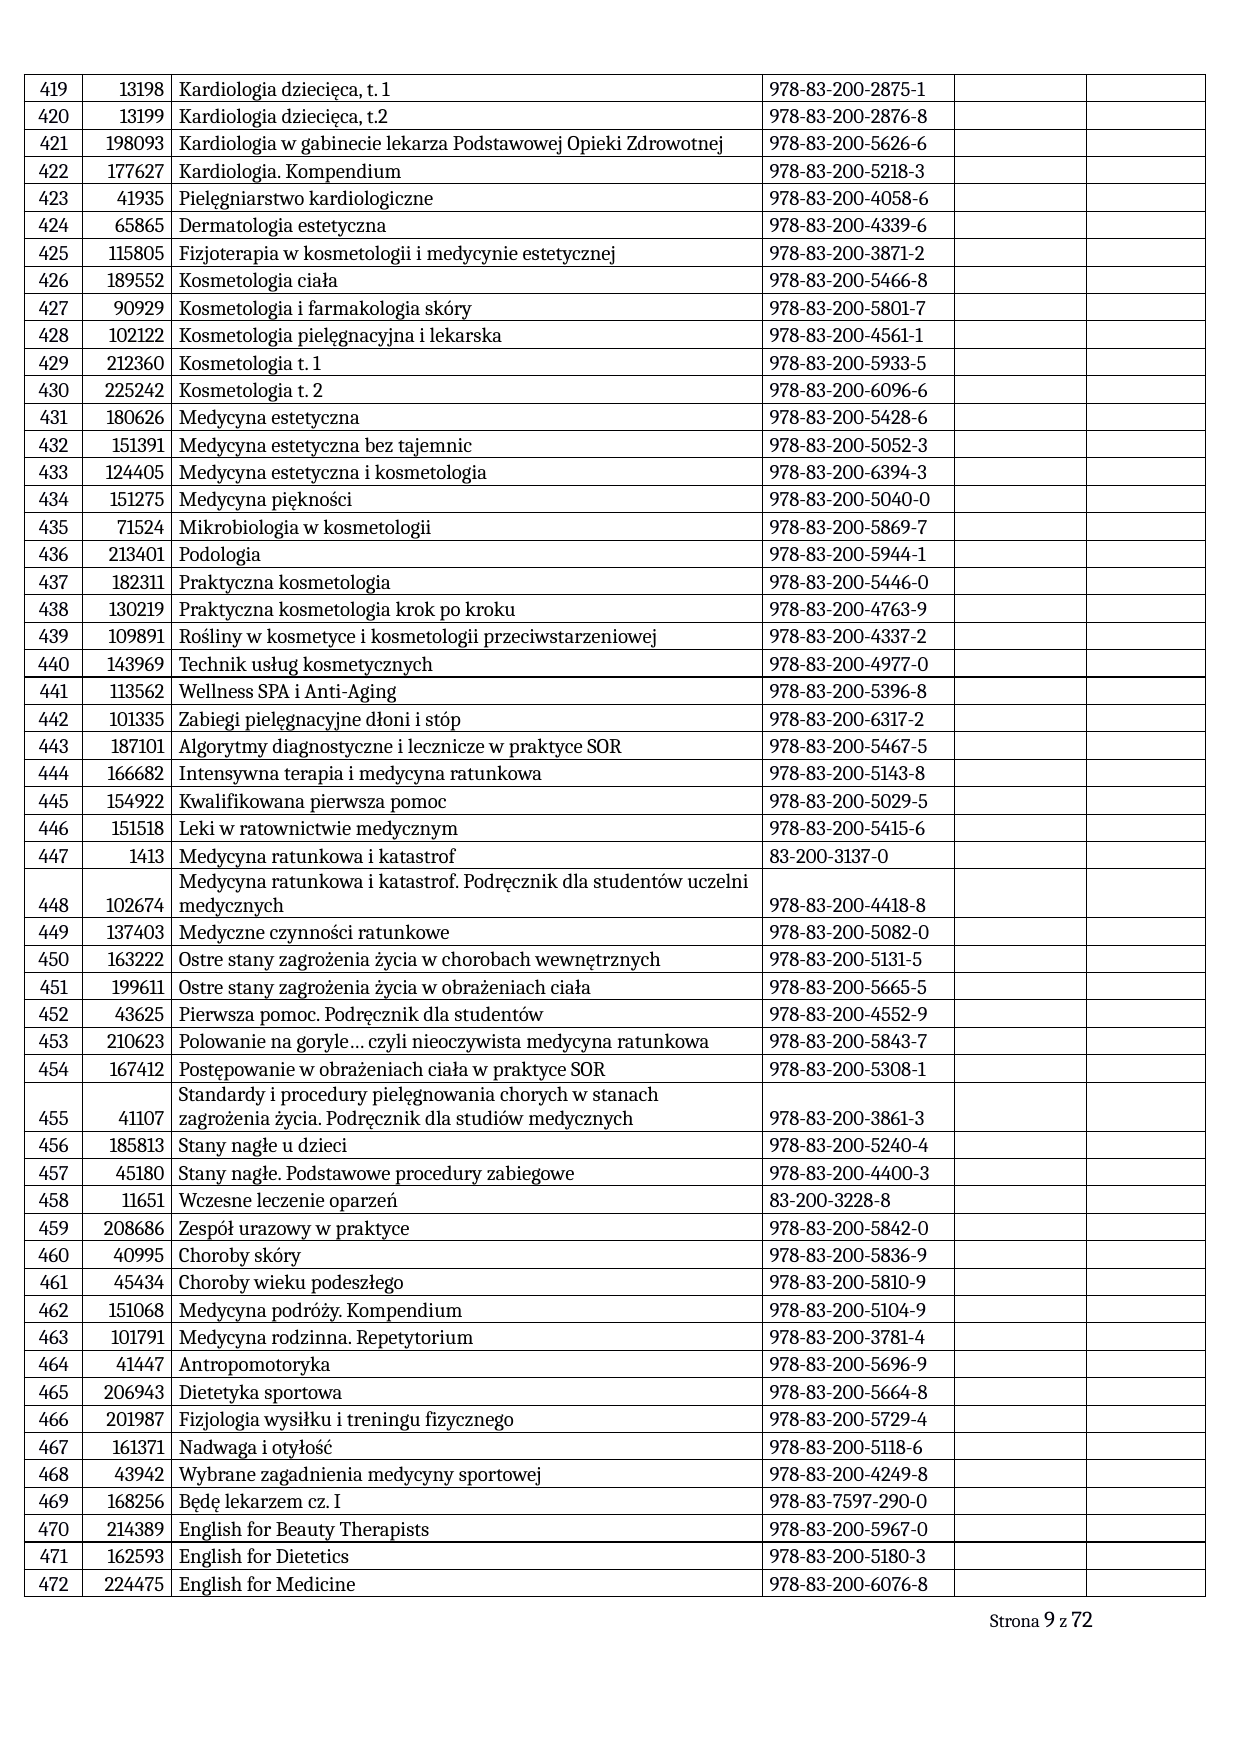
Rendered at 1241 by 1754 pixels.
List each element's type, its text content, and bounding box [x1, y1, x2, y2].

table_cell 978-83-200-5626-6 [763, 130, 954, 156]
table_cell [1087, 705, 1205, 731]
table_cell Wellness SPA i Anti-Aging [172, 678, 762, 704]
table_cell 443 [25, 732, 82, 759]
table_cell [955, 842, 1086, 868]
table_cell 424 [25, 212, 82, 238]
table_cell Algorytmy diagnostyczne i lecznicze w praktyce SOR [172, 732, 762, 759]
table_cell 13198 [83, 75, 171, 101]
table_cell [955, 760, 1086, 786]
table_cell 189552 [83, 267, 171, 293]
table_cell [1087, 212, 1205, 238]
table_cell [955, 1515, 1086, 1541]
table_cell [1087, 1159, 1205, 1185]
table_cell 978-83-200-4058-6 [763, 184, 954, 211]
table_cell [1087, 294, 1205, 320]
table_cell [1087, 1000, 1205, 1027]
table_cell 430 [25, 376, 82, 402]
table_cell Kosmetologia ciała [172, 267, 762, 293]
table_cell [955, 486, 1086, 512]
table_cell [955, 1055, 1086, 1082]
table_cell [1087, 75, 1205, 101]
table_cell 109891 [83, 623, 171, 649]
table_cell 65865 [83, 212, 171, 238]
table_cell Kosmetologia i farmakologia skóry [172, 294, 762, 320]
table_cell 978-83-200-4552-9 [763, 1000, 954, 1027]
table_cell 978-83-200-5143-8 [763, 760, 954, 786]
table_cell [955, 1570, 1086, 1596]
table_cell [955, 623, 1086, 649]
table_cell [1087, 678, 1205, 704]
table_cell [1087, 869, 1205, 917]
table_cell 40995 [83, 1241, 171, 1267]
table_cell Postępowanie w obrażeniach ciała w praktyce SOR [172, 1055, 762, 1082]
table_cell [1087, 513, 1205, 539]
table_cell 978-83-200-5240-4 [763, 1132, 954, 1158]
table_cell [1087, 1296, 1205, 1322]
table_cell [1087, 130, 1205, 156]
table_cell 978-83-200-5180-3 [763, 1543, 954, 1569]
table_cell [955, 1433, 1086, 1459]
table_cell 124405 [83, 458, 171, 485]
table_cell 438 [25, 595, 82, 622]
table_cell [1087, 1460, 1205, 1487]
table_cell 461 [25, 1269, 82, 1295]
table_cell 43942 [83, 1460, 171, 1487]
table_cell 454 [25, 1055, 82, 1082]
table_cell [1087, 376, 1205, 402]
table_cell 978-83-200-5801-7 [763, 294, 954, 320]
table_cell [955, 1378, 1086, 1404]
table_cell 978-83-200-4763-9 [763, 595, 954, 622]
table_cell Polowanie na goryle… czyli nieoczywista medycyna ratunkowa [172, 1028, 762, 1054]
table_cell 422 [25, 157, 82, 183]
table_cell 457 [25, 1159, 82, 1185]
table_cell 225242 [83, 376, 171, 402]
table_cell 978-83-200-5396-8 [763, 678, 954, 704]
table_cell [1087, 732, 1205, 759]
table_cell 978-83-200-6076-8 [763, 1570, 954, 1596]
table_cell [955, 595, 1086, 622]
table_cell 41447 [83, 1351, 171, 1377]
table_cell 978-83-200-4977-0 [763, 650, 954, 676]
table_cell 83-200-3137-0 [763, 842, 954, 868]
table_cell [1087, 946, 1205, 972]
table_cell [1087, 267, 1205, 293]
table_cell [955, 513, 1086, 539]
table_cell [1087, 595, 1205, 622]
table_cell [955, 267, 1086, 293]
table_cell 198093 [83, 130, 171, 156]
table_cell 423 [25, 184, 82, 211]
table_cell 151275 [83, 486, 171, 512]
table_cell 471 [25, 1543, 82, 1569]
table_cell [955, 184, 1086, 211]
table_cell 448 [25, 869, 82, 917]
table_cell Będę lekarzem cz. I [172, 1488, 762, 1514]
table_cell 440 [25, 650, 82, 676]
table_cell [955, 1241, 1086, 1267]
table_cell Stany nagłe. Podstawowe procedury zabiegowe [172, 1159, 762, 1185]
table_cell 978-83-200-4561-1 [763, 321, 954, 348]
table_cell 151518 [83, 815, 171, 841]
table_cell 978-83-200-5040-0 [763, 486, 954, 512]
table_cell 462 [25, 1296, 82, 1322]
table_cell [1087, 842, 1205, 868]
table_cell 978-83-200-5944-1 [763, 541, 954, 567]
table_cell Pielęgniarstwo kardiologiczne [172, 184, 762, 211]
table_cell Ostre stany zagrożenia życia w obrażeniach ciała [172, 973, 762, 999]
table_cell 151068 [83, 1296, 171, 1322]
table_cell 978-83-200-6394-3 [763, 458, 954, 485]
table_cell [955, 102, 1086, 128]
table_cell 460 [25, 1241, 82, 1267]
table_cell 427 [25, 294, 82, 320]
table_cell 90929 [83, 294, 171, 320]
table_cell 187101 [83, 732, 171, 759]
table_cell Pierwsza pomoc. Podręcznik dla studentów [172, 1000, 762, 1027]
table_cell [1087, 650, 1205, 676]
table_cell 431 [25, 404, 82, 430]
table_cell [1087, 1515, 1205, 1541]
table_cell English for Dietetics [172, 1543, 762, 1569]
table_cell 102122 [83, 321, 171, 348]
table_cell 978-83-200-5131-5 [763, 946, 954, 972]
table_cell 978-83-200-2876-8 [763, 102, 954, 128]
table_cell 435 [25, 513, 82, 539]
table_cell 463 [25, 1323, 82, 1350]
table_cell 1413 [83, 842, 171, 868]
table_cell 208686 [83, 1214, 171, 1240]
table_cell 151391 [83, 431, 171, 457]
table_cell 180626 [83, 404, 171, 430]
table_cell 426 [25, 267, 82, 293]
table_cell English for Medicine [172, 1570, 762, 1596]
table_cell 442 [25, 705, 82, 731]
table_cell 167412 [83, 1055, 171, 1082]
table_cell Wczesne leczenie oparzeń [172, 1186, 762, 1213]
table_cell [955, 650, 1086, 676]
table_cell 978-83-200-5052-3 [763, 431, 954, 457]
table_cell 978-83-200-5843-7 [763, 1028, 954, 1054]
table_cell 978-83-200-4337-2 [763, 623, 954, 649]
table_cell 978-83-200-5118-6 [763, 1433, 954, 1459]
table_cell [1087, 815, 1205, 841]
table_cell 978-83-200-5308-1 [763, 1055, 954, 1082]
table_cell [955, 541, 1086, 567]
table_cell 465 [25, 1378, 82, 1404]
table_cell 168256 [83, 1488, 171, 1514]
table_cell 452 [25, 1000, 82, 1027]
table_cell 419 [25, 75, 82, 101]
table_cell 978-83-200-4400-3 [763, 1159, 954, 1185]
table_cell 978-83-200-5810-9 [763, 1269, 954, 1295]
table_cell 162593 [83, 1543, 171, 1569]
table_cell Kardiologia w gabinecie lekarza Podstawowej Opieki Zdrowotnej [172, 130, 762, 156]
table_cell Leki w ratownictwie medycznym [172, 815, 762, 841]
table_cell English for Beauty Therapists [172, 1515, 762, 1541]
table_cell 206943 [83, 1378, 171, 1404]
table_cell 466 [25, 1406, 82, 1432]
table_cell 978-83-200-5933-5 [763, 349, 954, 375]
table_cell [1087, 157, 1205, 183]
table_cell 978-83-7597-290-0 [763, 1488, 954, 1514]
table_cell 45434 [83, 1269, 171, 1295]
table_cell [955, 130, 1086, 156]
table_cell 428 [25, 321, 82, 348]
table_cell [955, 918, 1086, 944]
table_cell 978-83-200-5729-4 [763, 1406, 954, 1432]
table_cell [1087, 239, 1205, 266]
table_cell Medycyna estetyczna i kosmetologia [172, 458, 762, 485]
table_cell 978-83-200-5869-7 [763, 513, 954, 539]
table_cell 978-83-200-5446-0 [763, 568, 954, 594]
table_cell 453 [25, 1028, 82, 1054]
table_cell [1087, 1241, 1205, 1267]
table_cell 434 [25, 486, 82, 512]
table_cell [955, 1296, 1086, 1322]
table_cell [1087, 404, 1205, 430]
table_cell [1087, 1488, 1205, 1514]
table_cell Kardiologia dziecięca, t. 1 [172, 75, 762, 101]
table_cell 437 [25, 568, 82, 594]
table_cell Medycyna rodzinna. Repetytorium [172, 1323, 762, 1350]
table_cell [955, 1543, 1086, 1569]
table_cell 978-83-200-5696-9 [763, 1351, 954, 1377]
table_cell Technik usług kosmetycznych [172, 650, 762, 676]
table_cell [1087, 918, 1205, 944]
table_cell [955, 705, 1086, 731]
table_cell 101791 [83, 1323, 171, 1350]
table_cell 451 [25, 973, 82, 999]
table_cell 113562 [83, 678, 171, 704]
table_cell [955, 212, 1086, 238]
table_cell 459 [25, 1214, 82, 1240]
table_cell 166682 [83, 760, 171, 786]
table_cell 201987 [83, 1406, 171, 1432]
table_cell 450 [25, 946, 82, 972]
table_cell 199611 [83, 973, 171, 999]
table_cell [955, 431, 1086, 457]
table_cell [1087, 1433, 1205, 1459]
table_cell 444 [25, 760, 82, 786]
table_cell 978-83-200-3861-3 [763, 1083, 954, 1131]
table_cell Wybrane zagadnienia medycyny sportowej [172, 1460, 762, 1487]
table_cell 41935 [83, 184, 171, 211]
table_cell 978-83-200-6317-2 [763, 705, 954, 731]
table_cell Podologia [172, 541, 762, 567]
table_cell 445 [25, 787, 82, 813]
table_cell Mikrobiologia w kosmetologii [172, 513, 762, 539]
table_cell 102674 [83, 869, 171, 917]
table_cell Dermatologia estetyczna [172, 212, 762, 238]
table_cell [1087, 321, 1205, 348]
table_cell [955, 404, 1086, 430]
table_cell [955, 1488, 1086, 1514]
table_cell 978-83-200-5467-5 [763, 732, 954, 759]
table_cell [1087, 349, 1205, 375]
table_cell 978-83-200-4249-8 [763, 1460, 954, 1487]
table_cell Medycyna podróży. Kompendium [172, 1296, 762, 1322]
table_cell [1087, 1214, 1205, 1240]
table_cell [1087, 1378, 1205, 1404]
table_cell [1087, 1055, 1205, 1082]
table_cell 978-83-200-4418-8 [763, 869, 954, 917]
table_cell 432 [25, 431, 82, 457]
table_cell 101335 [83, 705, 171, 731]
table_cell [1087, 431, 1205, 457]
table_cell 433 [25, 458, 82, 485]
table_cell [1087, 1132, 1205, 1158]
table_cell 978-83-200-5665-5 [763, 973, 954, 999]
table_cell 210623 [83, 1028, 171, 1054]
table_cell Fizjologia wysiłku i treningu fizycznego [172, 1406, 762, 1432]
table_cell [1087, 541, 1205, 567]
table_cell 470 [25, 1515, 82, 1541]
table_cell Kosmetologia t. 1 [172, 349, 762, 375]
table_cell [955, 815, 1086, 841]
table_cell 456 [25, 1132, 82, 1158]
table_cell 978-83-200-5967-0 [763, 1515, 954, 1541]
table_cell 421 [25, 130, 82, 156]
table_cell Kosmetologia t. 2 [172, 376, 762, 402]
table_cell [955, 75, 1086, 101]
table_cell Medycyna estetyczna [172, 404, 762, 430]
table_cell Kardiologia dziecięca, t.2 [172, 102, 762, 128]
table_cell [1087, 1570, 1205, 1596]
table_cell [955, 973, 1086, 999]
table_cell [955, 1460, 1086, 1487]
table_cell [955, 1323, 1086, 1350]
table_cell [1087, 973, 1205, 999]
table_cell 455 [25, 1083, 82, 1131]
table_cell [955, 458, 1086, 485]
table_cell [1087, 1083, 1205, 1131]
table_cell Medycyna piękności [172, 486, 762, 512]
table_cell [1087, 1543, 1205, 1569]
table_cell [1087, 1406, 1205, 1432]
table_cell 458 [25, 1186, 82, 1213]
table_cell [955, 1159, 1086, 1185]
table_cell 43625 [83, 1000, 171, 1027]
table_cell 45180 [83, 1159, 171, 1185]
table_cell [955, 376, 1086, 402]
table_cell 472 [25, 1570, 82, 1596]
table_cell [955, 349, 1086, 375]
table_cell Choroby skóry [172, 1241, 762, 1267]
table_cell 978-83-200-5415-6 [763, 815, 954, 841]
table_cell [955, 1406, 1086, 1432]
table_cell Choroby wieku podeszłego [172, 1269, 762, 1295]
table_cell 429 [25, 349, 82, 375]
table_cell 447 [25, 842, 82, 868]
table_cell Standardy i procedury pielęgnowania chorych w stanach zagrożenia życia. Podręcznik dla studiów medycznych [172, 1083, 762, 1131]
table_cell 978-83-200-5664-8 [763, 1378, 954, 1404]
table_cell 13199 [83, 102, 171, 128]
table_cell Kosmetologia pielęgnacyjna i lekarska [172, 321, 762, 348]
table_cell 441 [25, 678, 82, 704]
table_cell 212360 [83, 349, 171, 375]
table_cell Medycyna ratunkowa i katastrof [172, 842, 762, 868]
table_cell [1087, 1186, 1205, 1213]
table_cell 446 [25, 815, 82, 841]
table_cell [955, 1132, 1086, 1158]
table_cell Ostre stany zagrożenia życia w chorobach wewnętrznych [172, 946, 762, 972]
table_cell 467 [25, 1433, 82, 1459]
table_cell Kwalifikowana pierwsza pomoc [172, 787, 762, 813]
table_cell [955, 1269, 1086, 1295]
table_cell [1087, 787, 1205, 813]
table_cell 978-83-200-5218-3 [763, 157, 954, 183]
table_cell [1087, 458, 1205, 485]
table_cell [955, 732, 1086, 759]
table_cell [1087, 568, 1205, 594]
table_cell 115805 [83, 239, 171, 266]
table_cell 978-83-200-5082-0 [763, 918, 954, 944]
table_cell Antropomotoryka [172, 1351, 762, 1377]
table_cell [1087, 1028, 1205, 1054]
table_cell 978-83-200-4339-6 [763, 212, 954, 238]
table_cell Kardiologia. Kompendium [172, 157, 762, 183]
table_cell [1087, 760, 1205, 786]
table_cell [955, 239, 1086, 266]
table_cell 978-83-200-5842-0 [763, 1214, 954, 1240]
table_cell [955, 294, 1086, 320]
table_cell 185813 [83, 1132, 171, 1158]
table_cell [1087, 1323, 1205, 1350]
table_cell 468 [25, 1460, 82, 1487]
table_cell 425 [25, 239, 82, 266]
table_cell 978-83-200-5466-8 [763, 267, 954, 293]
table_cell [955, 1000, 1086, 1027]
table_cell Medycyna estetyczna bez tajemnic [172, 431, 762, 457]
table_cell 464 [25, 1351, 82, 1377]
table_cell 83-200-3228-8 [763, 1186, 954, 1213]
table_cell Dietetyka sportowa [172, 1378, 762, 1404]
table_cell 143969 [83, 650, 171, 676]
table_cell Intensywna terapia i medycyna ratunkowa [172, 760, 762, 786]
table_cell Stany nagłe u dzieci [172, 1132, 762, 1158]
table_cell [955, 946, 1086, 972]
table_cell [955, 321, 1086, 348]
table_cell 978-83-200-5836-9 [763, 1241, 954, 1267]
table_cell 978-83-200-5029-5 [763, 787, 954, 813]
table_cell [955, 869, 1086, 917]
table_cell [955, 568, 1086, 594]
table_cell [955, 678, 1086, 704]
table_cell 449 [25, 918, 82, 944]
table_cell 182311 [83, 568, 171, 594]
table_cell Praktyczna kosmetologia [172, 568, 762, 594]
table_cell 154922 [83, 787, 171, 813]
table_cell 978-83-200-2875-1 [763, 75, 954, 101]
table_cell 224475 [83, 1570, 171, 1596]
table_cell 978-83-200-6096-6 [763, 376, 954, 402]
table_cell Zabiegi pielęgnacyjne dłoni i stóp [172, 705, 762, 731]
table_cell [955, 1028, 1086, 1054]
table_cell 978-83-200-5104-9 [763, 1296, 954, 1322]
table_cell 978-83-200-3871-2 [763, 239, 954, 266]
table_cell [1087, 102, 1205, 128]
table_cell 214389 [83, 1515, 171, 1541]
table_cell 439 [25, 623, 82, 649]
table_cell [1087, 1269, 1205, 1295]
table_cell [955, 157, 1086, 183]
table_cell Zespół urazowy w praktyce [172, 1214, 762, 1240]
table_cell [955, 1186, 1086, 1213]
table_cell [1087, 486, 1205, 512]
table_cell Nadwaga i otyłość [172, 1433, 762, 1459]
table_cell 978-83-200-5428-6 [763, 404, 954, 430]
table_cell Praktyczna kosmetologia krok po kroku [172, 595, 762, 622]
table_cell 469 [25, 1488, 82, 1514]
table_cell 213401 [83, 541, 171, 567]
table_cell Medycyna ratunkowa i katastrof. Podręcznik dla studentów uczelni medycznych [172, 869, 762, 917]
table_cell 130219 [83, 595, 171, 622]
table_cell Medyczne czynności ratunkowe [172, 918, 762, 944]
table_cell 137403 [83, 918, 171, 944]
table_cell [955, 1351, 1086, 1377]
table_cell Rośliny w kosmetyce i kosmetologii przeciwstarzeniowej [172, 623, 762, 649]
table_cell Fizjoterapia w kosmetologii i medycynie estetycznej [172, 239, 762, 266]
table_cell 163222 [83, 946, 171, 972]
table_cell 41107 [83, 1083, 171, 1131]
table_cell [955, 1214, 1086, 1240]
table_cell 436 [25, 541, 82, 567]
table_cell 177627 [83, 157, 171, 183]
table_cell [1087, 184, 1205, 211]
table_cell [1087, 623, 1205, 649]
table_cell [1087, 1351, 1205, 1377]
table_cell 161371 [83, 1433, 171, 1459]
table_cell 71524 [83, 513, 171, 539]
table_cell 11651 [83, 1186, 171, 1213]
table_cell [955, 1083, 1086, 1131]
table_cell 978-83-200-3781-4 [763, 1323, 954, 1350]
table_cell [955, 787, 1086, 813]
table_cell 420 [25, 102, 82, 128]
